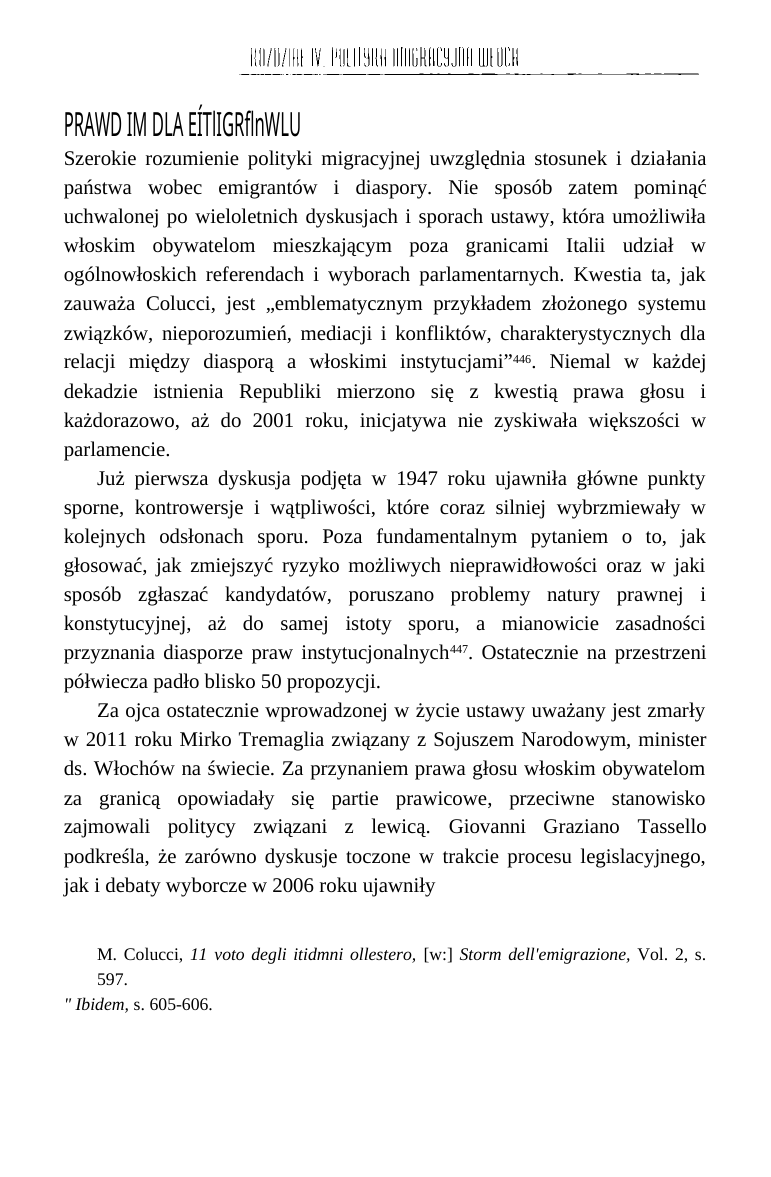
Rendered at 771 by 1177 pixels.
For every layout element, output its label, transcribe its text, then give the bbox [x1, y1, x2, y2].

text " Ibidem, s. 605-606. [63, 994, 707, 1014]
text Za ojca ostatecznie wprowadzonej w życie ustawy uważany jest zmarły w 2011 roku Mirko Tremaglia związany z Sojuszem Narodo­wym, minister ds. Włochów na świecie. Za przynaniem prawa głosu włoskim obywatelom za granicą opowiadały się partie prawicowe, przeciwne stanowisko zajmowali politycy związani z lewicą. Giovanni Graziano Tassello podkreśla, że zarówno dyskusje toczone w trakcie procesu legislacyjnego, jak i debaty wyborcze w 2006 roku ujawniły [63, 698, 707, 897]
text M. Colucci, 11 voto degli itidmni ollestero, [w:] Storm dell'emigrazione, Vol. 2, s. 597. [97, 943, 707, 989]
text Szerokie rozumienie polityki migracyjnej uwzględnia stosunek i dzia­łania państwa wobec emigrantów i diaspory. Nie sposób zatem pomi­nąć uchwalonej po wieloletnich dyskusjach i sporach ustawy, która umożliwiła włoskim obywatelom mieszkającym poza granicami Italii udział w ogólnowłoskich referendach i wyborach parlamentarnych. Kwestia ta, jak zauważa Colucci, jest „emblematycznym przykładem złożonego systemu związków, nieporozumień, mediacji i konfliktów, charakterystycznych dla relacji między diasporą a włoskimi instytu­cjami”446. Niemal w każdej dekadzie istnienia Republiki mierzono się z kwestią prawa głosu i każdorazowo, aż do 2001 roku, inicjatywa nie zyskiwała większości w parlamencie. [63, 146, 707, 461]
text Już pierwsza dyskusja podjęta w 1947 roku ujawniła główne punkty sporne, kontrowersje i wątpliwości, które coraz silniej wybrzmiewały w kolejnych odsłonach sporu. Poza fundamentalnym pytaniem o to, jak głosować, jak zmiejszyć ryzyko możliwych nieprawidłowości oraz w jaki sposób zgłaszać kandydatów, poruszano problemy natury prawnej i konstytucyjnej, aż do samej istoty sporu, a mianowicie zasadności przyznania diasporze praw instytucjonalnych447. Ostatecznie na prze­strzeni półwiecza padło blisko 50 propozycji. [63, 466, 707, 693]
subtitle PRAWD IM DLA EÍTlIGRflnWLU [63, 101, 707, 146]
picture [239, 47, 699, 75]
